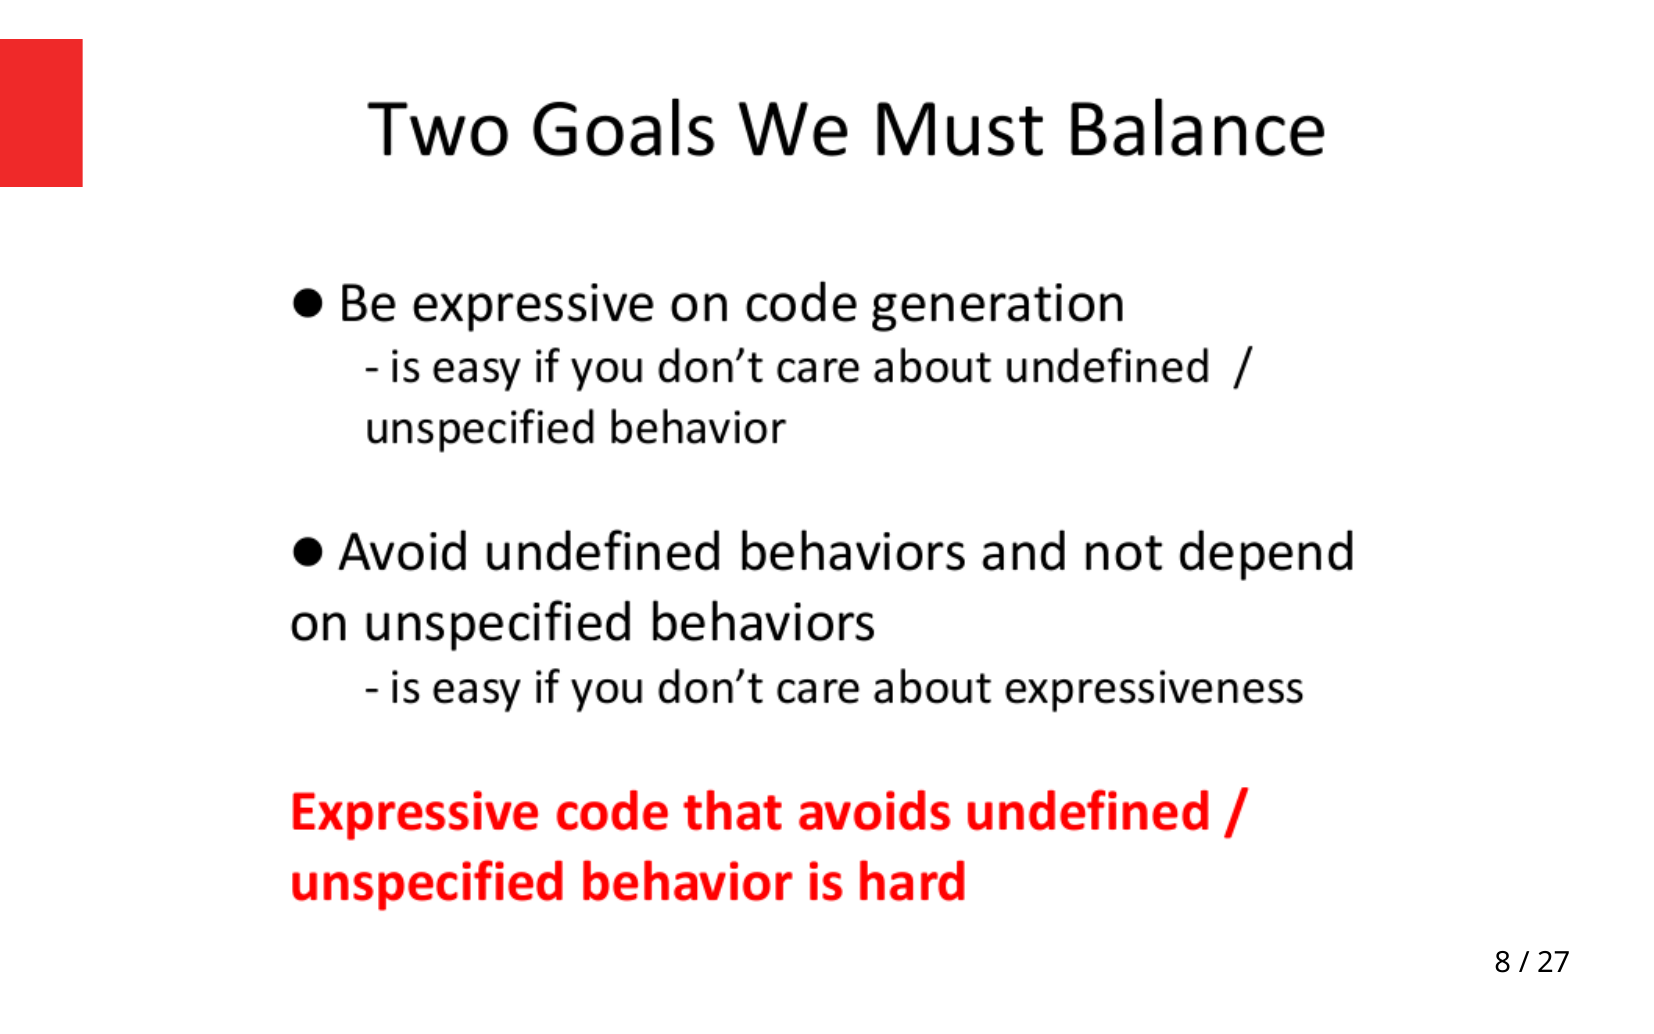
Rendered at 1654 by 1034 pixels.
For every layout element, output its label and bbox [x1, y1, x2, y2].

picture [180, 74, 1509, 930]
